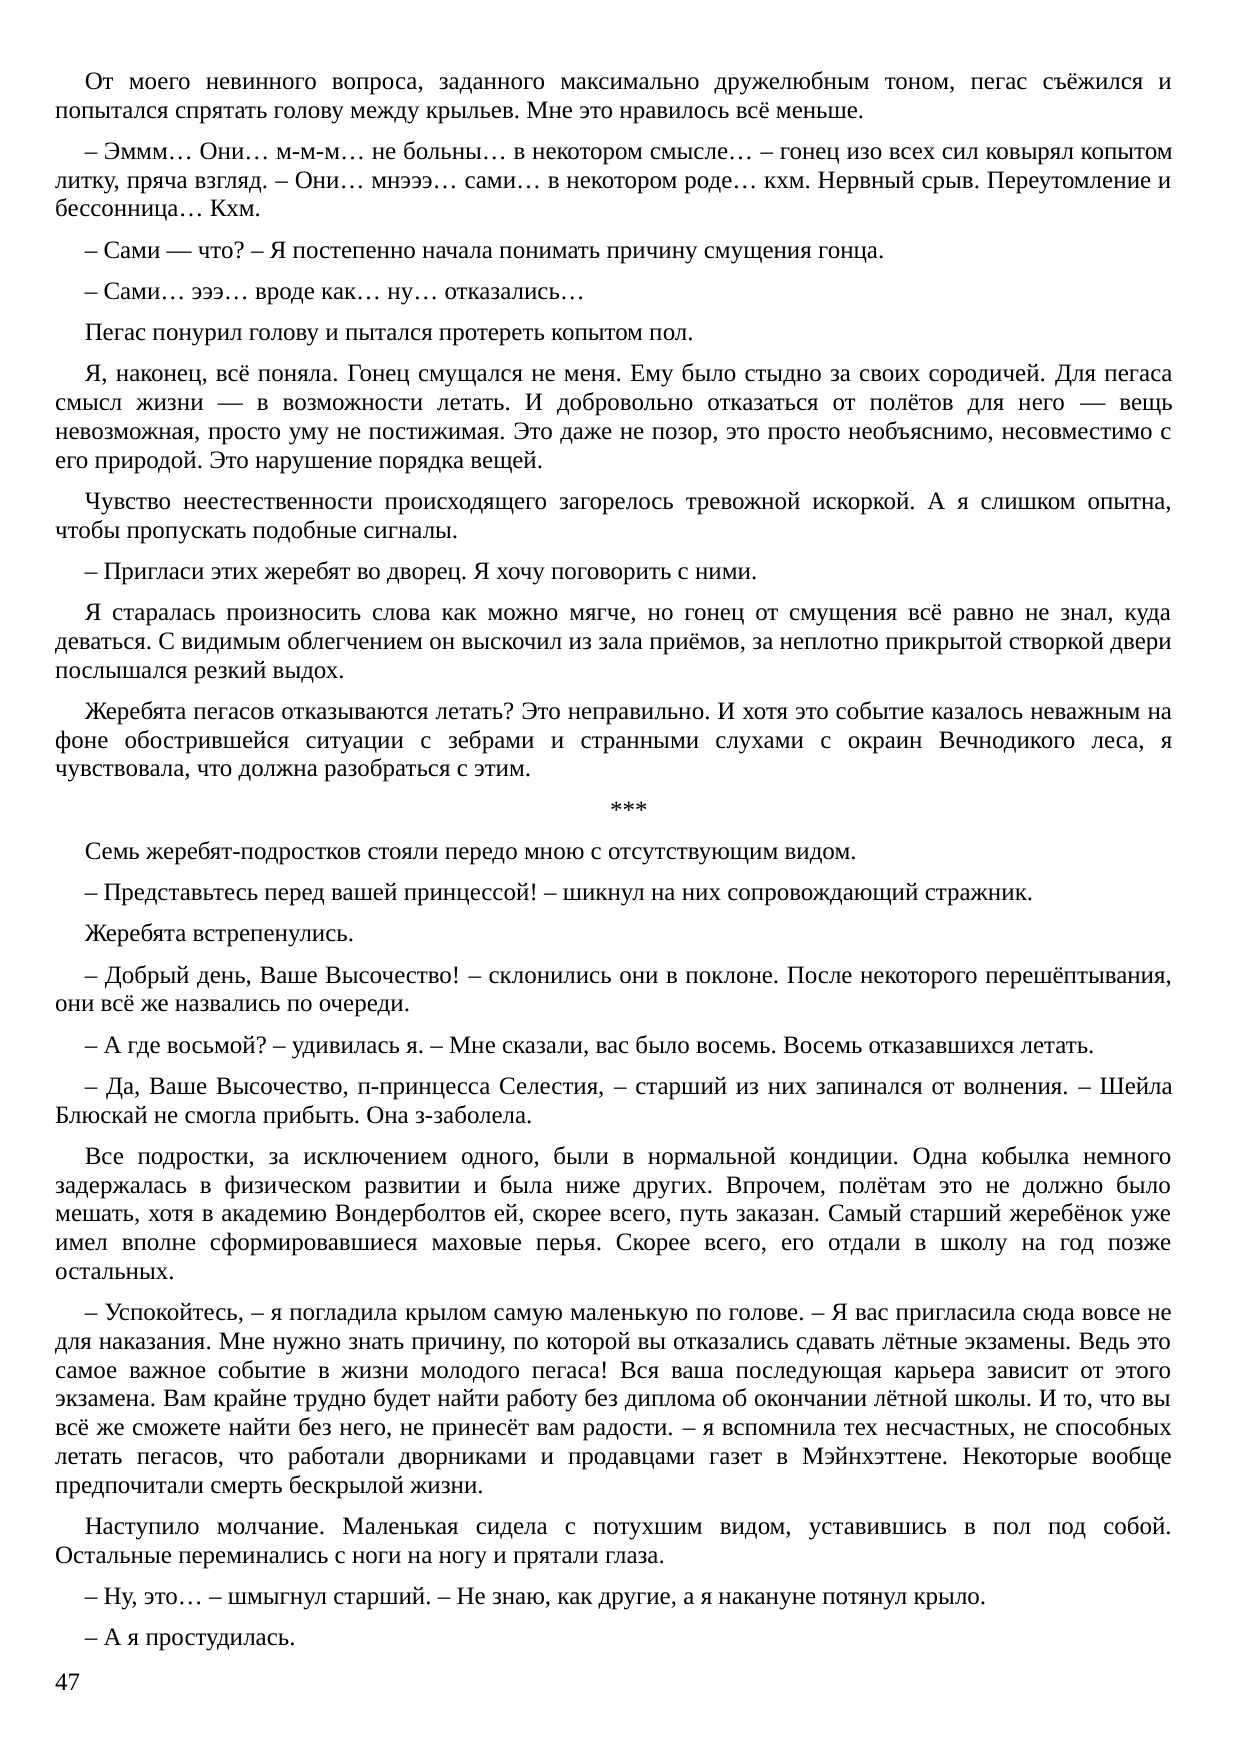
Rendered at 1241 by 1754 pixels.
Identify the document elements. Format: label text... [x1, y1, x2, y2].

text Наступило молчание. Маленькая сидела с потухшим видом, уставившись в пол под собой. Остальные переминались с ноги на ногу и прятали глаза. [55, 1511, 1173, 1568]
text – Успокойтесь, – я погладила крылом самую маленькую по голове. – Я вас пригласила сюда вовсе не для наказания. Мне нужно знать причину, по которой вы отказались сдавать лётные экзамены. Ведь это самое важное событие в жизни молодого пегаса! Вся ваша последующая карьера зависит от этого экзамена. Вам крайне трудно будет найти работу без диплома об окончании лётной школы. И то, что вы всё же сможете найти без него, не принесёт вам радости. – я вспомнила тех несчастных, не способных летать пегасов, что работали дворниками и продавцами газет в Мэйнхэттене. Некоторые вообще предпочитали смерть бескрылой жизни. [55, 1297, 1173, 1498]
text Чувство неестественности происходящего загорелось тревожной искоркой. А я слишком опытна, чтобы пропускать подобные сигналы. [55, 486, 1173, 543]
text Я, наконец, всё поняла. Гонец смущался не меня. Ему было стыдно за своих сородичей. Для пегаса смысл жизни — в возможности летать. И добровольно отказаться от полётов для него — вещь невозможная, просто уму не постижимая. Это даже не позор, это просто необъяснимо, несовместимо с его природой. Это нарушение порядка вещей. [55, 358, 1173, 473]
text – Да, Ваше Высочество, п-принцесса Селестия, – старший из них запинался от волнения. – Шейла Блюскай не смогла прибыть. Она з-заболела. [55, 1071, 1173, 1128]
text Все подростки, за исключением одного, были в нормальной кондиции. Одна кобылка немного задержалась в физическом развитии и была ниже других. Впрочем, полётам это не должно было мешать, хотя в академию Вондерболтов ей, скорее всего, путь заказан. Самый старший жеребёнок уже имел вполне сформировавшиеся маховые перья. Скорее всего, его отдали в школу на год позже остальных. [55, 1141, 1173, 1285]
text – Сами — что? – Я постепенно начала понимать причину смущения гонца. [55, 235, 1173, 263]
text – Сами… эээ… вроде как… ну… отказались… [55, 276, 1173, 305]
text – А я простудилась. [55, 1622, 1173, 1651]
text *** [55, 795, 1173, 823]
text Жеребята пегасов отказываются летать? Это неправильно. И хотя это событие казалось неважным на фоне обострившейся ситуации с зебрами и странными слухами с окраин Вечнодикого леса, я чувствовала, что должна разобраться с этим. [55, 696, 1173, 782]
text Семь жеребят-подростков стояли передо мною с отсутствующим видом. [55, 836, 1173, 865]
text – Представьтесь перед вашей принцессой! – шикнул на них сопровождающий стражник. [55, 877, 1173, 906]
text – Эммм… Они… м-м-м… не больны… в некотором смысле… – гонец изо всех сил ковырял копытом литку, пряча взгляд. – Они… мнэээ… сами… в некотором роде… кхм. Нервный срыв. Переутомление и бессонница… Кхм. [55, 136, 1173, 222]
text Жеребята встрепенулись. [55, 918, 1173, 947]
text – Ну, это… – шмыгнул старший. – Не знаю, как другие, а я накануне потянул крыло. [55, 1581, 1173, 1610]
text Пегас понурил голову и пытался протереть копытом пол. [55, 317, 1173, 346]
text От моего невинного вопроса, заданного максимально дружелюбным тоном, пегас съёжился и попытался спрятать голову между крыльев. Мне это нравилось всё меньше. [55, 66, 1173, 123]
text – А где восьмой? – удивилась я. – Мне сказали, вас было восемь. Восемь отказавшихся летать. [55, 1030, 1173, 1058]
text Я старалась произносить слова как можно мягче, но гонец от смущения всё равно не знал, куда деваться. С видимым облегчением он выскочил из зала приёмов, за неплотно прикрытой створкой двери послышался резкий выдох. [55, 597, 1173, 683]
text – Добрый день, Ваше Высочество! – склонились они в поклоне. После некоторого перешёптывания, они всё же назвались по очереди. [55, 960, 1173, 1017]
text – Пригласи этих жеребят во дворец. Я хочу поговорить с ними. [55, 556, 1173, 585]
